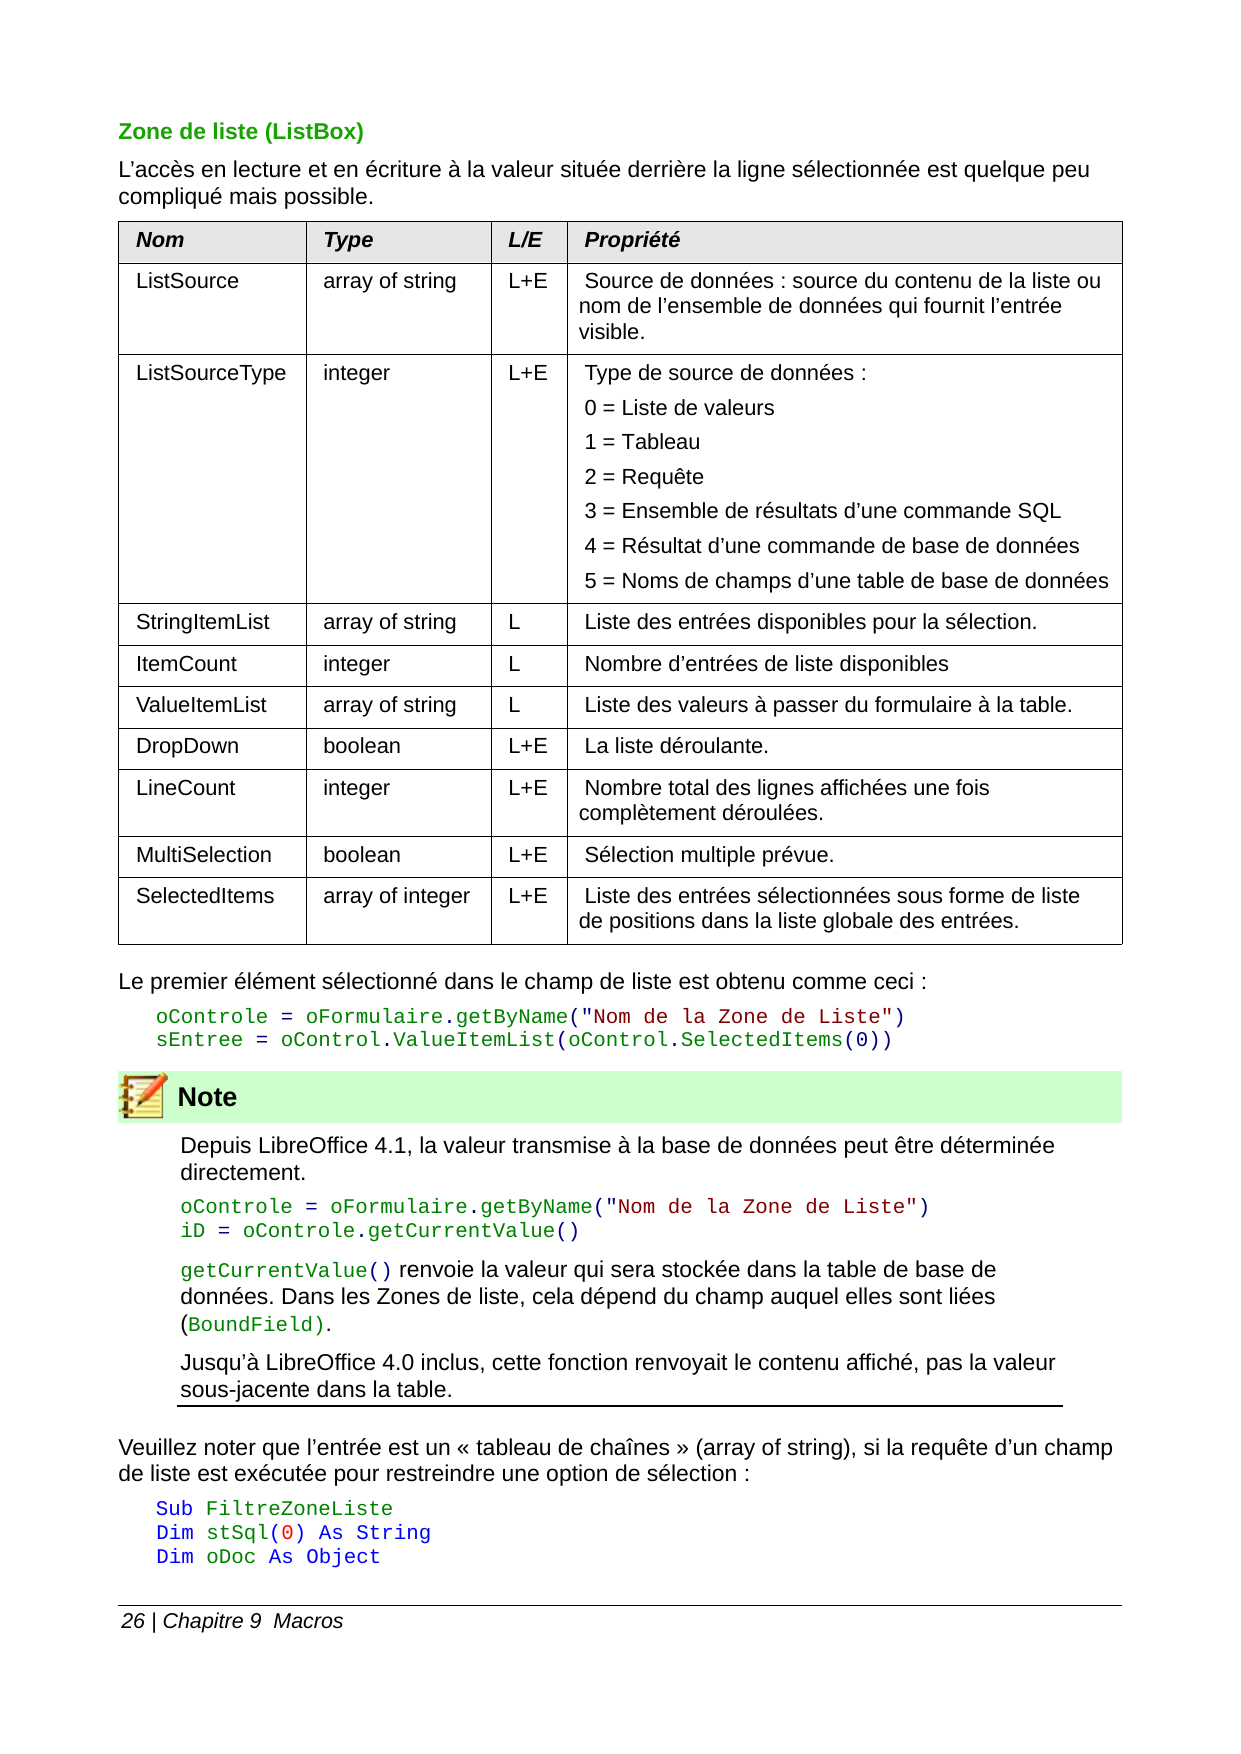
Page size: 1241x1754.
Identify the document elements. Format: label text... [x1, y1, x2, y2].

table_cell Nombre d’entrées de liste disponibles [568, 646, 1122, 686]
table_cell L [492, 604, 567, 645]
table_cell boolean [307, 837, 491, 877]
table_cell LineCount [119, 770, 306, 836]
table_cell L+E [492, 878, 567, 944]
table_cell Liste des valeurs à passer du formulaire à la table. [568, 687, 1122, 728]
text sEntree = oControl.ValueItemList(oControl.SelectedItems(0)) [156, 1029, 1122, 1053]
table_cell DropDown [119, 729, 306, 769]
table_cell L+E [492, 837, 567, 877]
table_cell L+E [492, 770, 567, 836]
list Note [118, 1079, 1122, 1119]
table_cell La liste déroulante. [568, 729, 1122, 769]
text Veuillez noter que l’entrée est un « tableau de chaînes » (array of string), si la requête d’un champ de liste est exécutée pour restreindre une option de sélection : [118, 1434, 1122, 1487]
table_header Propriété [568, 222, 1122, 262]
table_cell integer [307, 770, 491, 836]
table_cell ValueItemList [119, 687, 306, 728]
text getCurrentValue() renvoie la valeur qui sera stockée dans la table de base de données. Dans les Zones de liste, cela dépend du champ auquel elles sont liées (BoundField). [177, 1253, 1063, 1337]
table_cell array of integer [307, 878, 491, 944]
table_cell ItemCount [119, 646, 306, 686]
text Dim oDoc As Object [156, 1546, 1122, 1569]
table_cell ListSourceType [119, 355, 306, 603]
table_cell Liste des entrées sélectionnées sous forme de liste de positions dans la liste globale des entrées. [568, 878, 1122, 944]
text Le premier élément sélectionné dans le champ de liste est obtenu comme ceci : [118, 968, 1122, 994]
table_cell L+E [492, 729, 567, 769]
table_cell array of string [307, 604, 491, 645]
table_cell Sélection multiple prévue. [568, 837, 1122, 877]
table_cell boolean [307, 729, 491, 769]
text Sub FiltreZoneListe [156, 1498, 1122, 1522]
text oControle = oFormulaire.getByName("Nom de la Zone de Liste") [156, 1006, 1122, 1029]
table_header L/E [492, 222, 567, 262]
table_cell L [492, 646, 567, 686]
text Jusqu’à LibreOffice 4.0 inclus, cette fonction renvoyait le contenu affiché, pas la valeur sous-jacente dans la table. [177, 1346, 1063, 1405]
text Depuis LibreOffice 4.1, la valeur transmise à la base de données peut être déterminée directement. [177, 1129, 1063, 1185]
table_cell Type de source de données : 0 = Liste de valeurs 1 = Tableau 2 = Requête 3 = Ensemble de résultats d’une commande SQL 4 = Résultat d’une commande de base de données 5 = Noms de champs d’une table de base de données [568, 355, 1122, 603]
text L’accès en lecture et en écriture à la valeur située derrière la ligne sélectionnée est quelque peu compliqué mais possible. [118, 156, 1122, 209]
table_cell MultiSelection [119, 837, 306, 877]
table_cell L+E [492, 355, 567, 603]
table_cell array of string [307, 264, 491, 354]
table_cell Liste des entrées disponibles pour la sélection. [568, 604, 1122, 645]
table_cell SelectedItems [119, 878, 306, 944]
picture [119, 1071, 170, 1122]
table_cell ListSource [119, 264, 306, 354]
subtitle Zone de liste (ListBox) [118, 118, 1122, 144]
table_cell integer [307, 355, 491, 603]
table_cell integer [307, 646, 491, 686]
table_cell Source de données : source du contenu de la liste ou nom de l’ensemble de données qui fournit l’entrée visible. [568, 264, 1122, 354]
table_header Nom [119, 222, 306, 262]
text Dim stSql(0) As String [156, 1522, 1122, 1546]
text oControle = oFormulaire.getByName("Nom de la Zone de Liste") iD = oControle.getCurrentValue() [177, 1193, 1063, 1244]
table_cell L [492, 687, 567, 728]
table_cell L+E [492, 264, 567, 354]
table_cell StringItemList [119, 604, 306, 645]
table_cell Nombre total des lignes affichées une fois complètement déroulées. [568, 770, 1122, 836]
table_header Type [307, 222, 491, 262]
table_cell array of string [307, 687, 491, 728]
